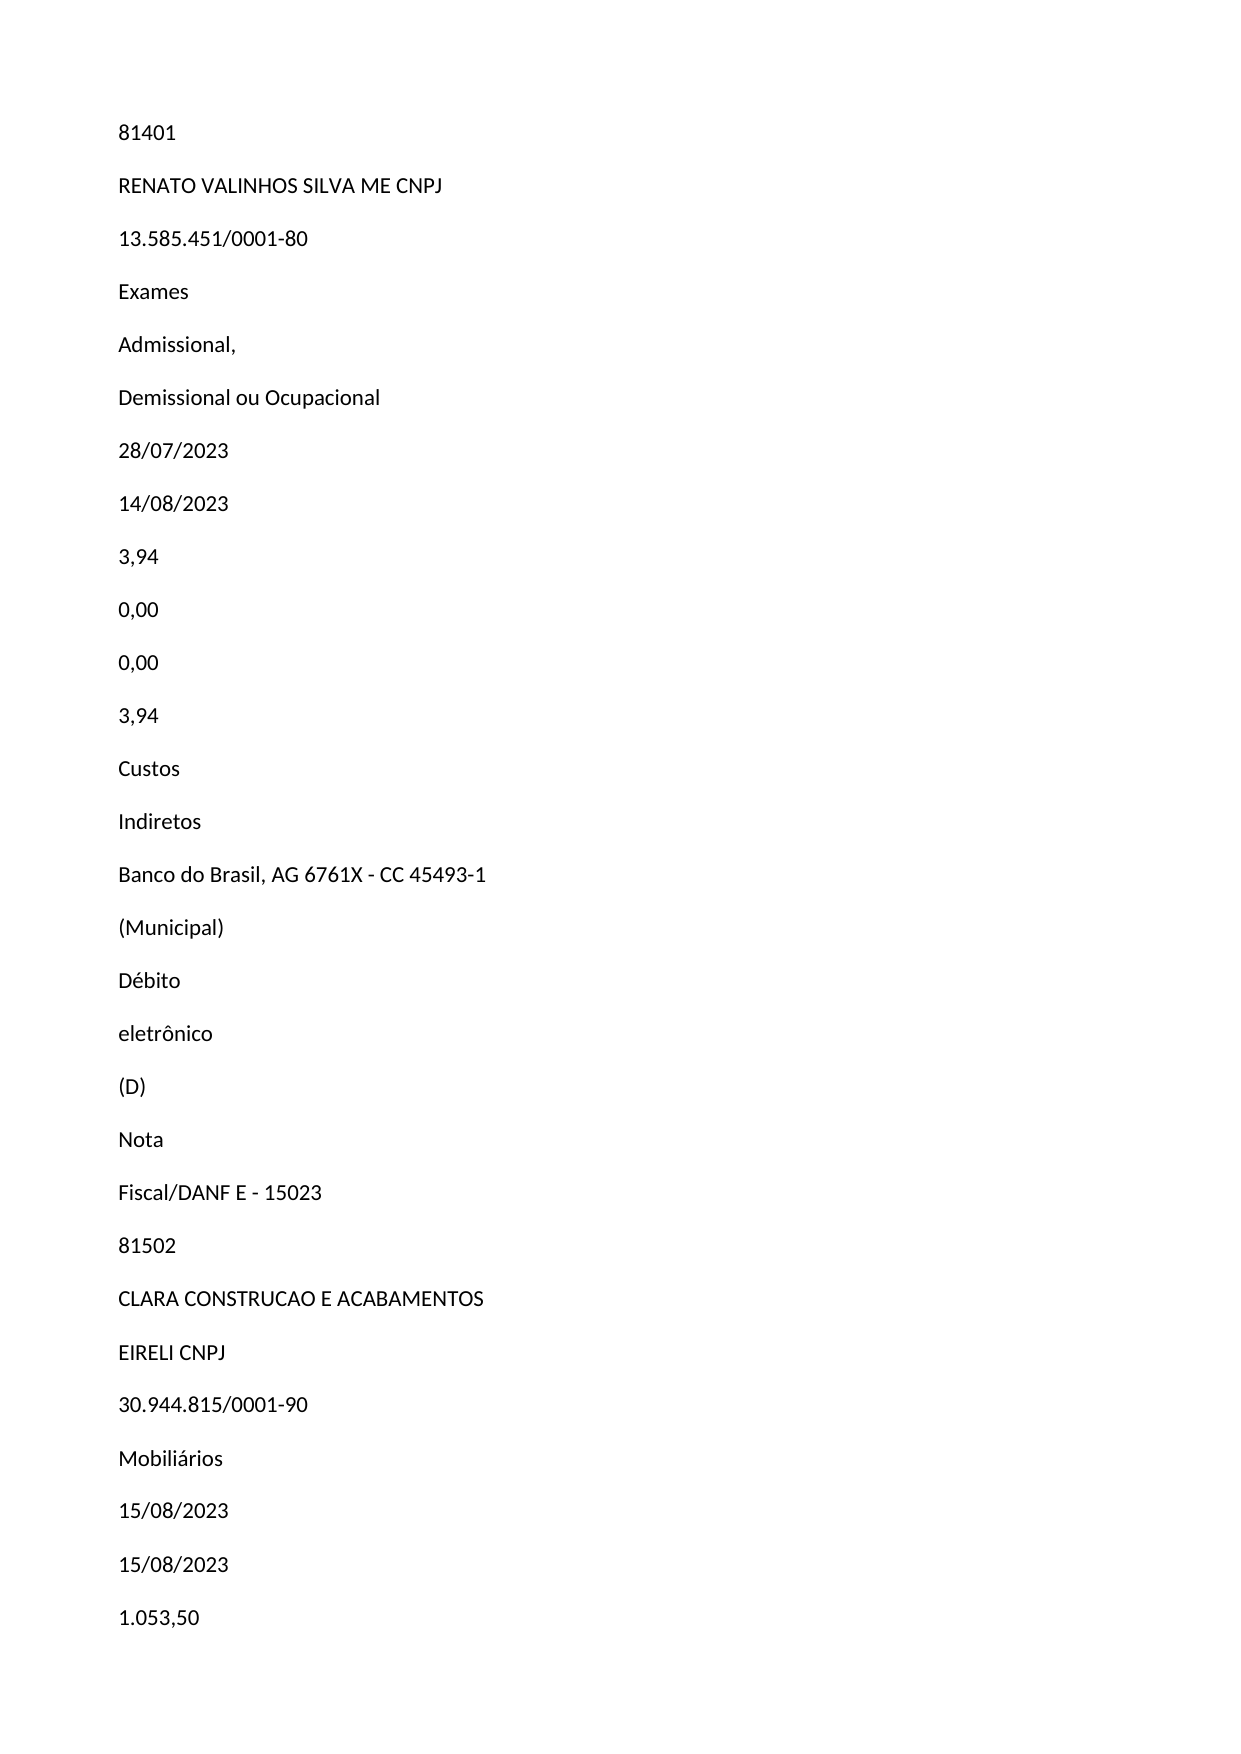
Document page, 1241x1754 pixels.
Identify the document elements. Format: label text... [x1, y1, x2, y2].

text 15/08/2023 [118, 1497, 1122, 1525]
text Débito [118, 966, 1122, 994]
text CLARA CONSTRUCAO E ACABAMENTOS [118, 1284, 1122, 1313]
text 15/08/2023 [118, 1550, 1122, 1578]
text 3,94 [118, 701, 1122, 729]
text 30.944.815/0001-90 [118, 1391, 1122, 1419]
text 28/07/2023 [118, 436, 1122, 464]
text (Municipal) [118, 913, 1122, 941]
text Admissional, [118, 330, 1122, 358]
text 81401 [118, 118, 1122, 146]
text (D) [118, 1072, 1122, 1101]
text RENATO VALINHOS SILVA ME CNPJ [118, 171, 1122, 199]
text Banco do Brasil, AG 6761X - CC 45493-1 [118, 860, 1122, 888]
text 14/08/2023 [118, 489, 1122, 517]
text Mobiliários [118, 1444, 1122, 1472]
text Indiretos [118, 807, 1122, 835]
text Demissional ou Ocupacional [118, 383, 1122, 411]
text Custos [118, 754, 1122, 782]
text 13.585.451/0001-80 [118, 224, 1122, 252]
text 81502 [118, 1232, 1122, 1259]
text 3,94 [118, 542, 1122, 570]
text 0,00 [118, 648, 1122, 676]
text eletrônico [118, 1019, 1122, 1047]
text Fiscal/DANF E - 15023 [118, 1178, 1122, 1207]
text EIRELI CNPJ [118, 1338, 1122, 1366]
text Exames [118, 277, 1122, 305]
text Nota [118, 1126, 1122, 1153]
text 1.053,50 [118, 1603, 1122, 1631]
text 0,00 [118, 595, 1122, 623]
